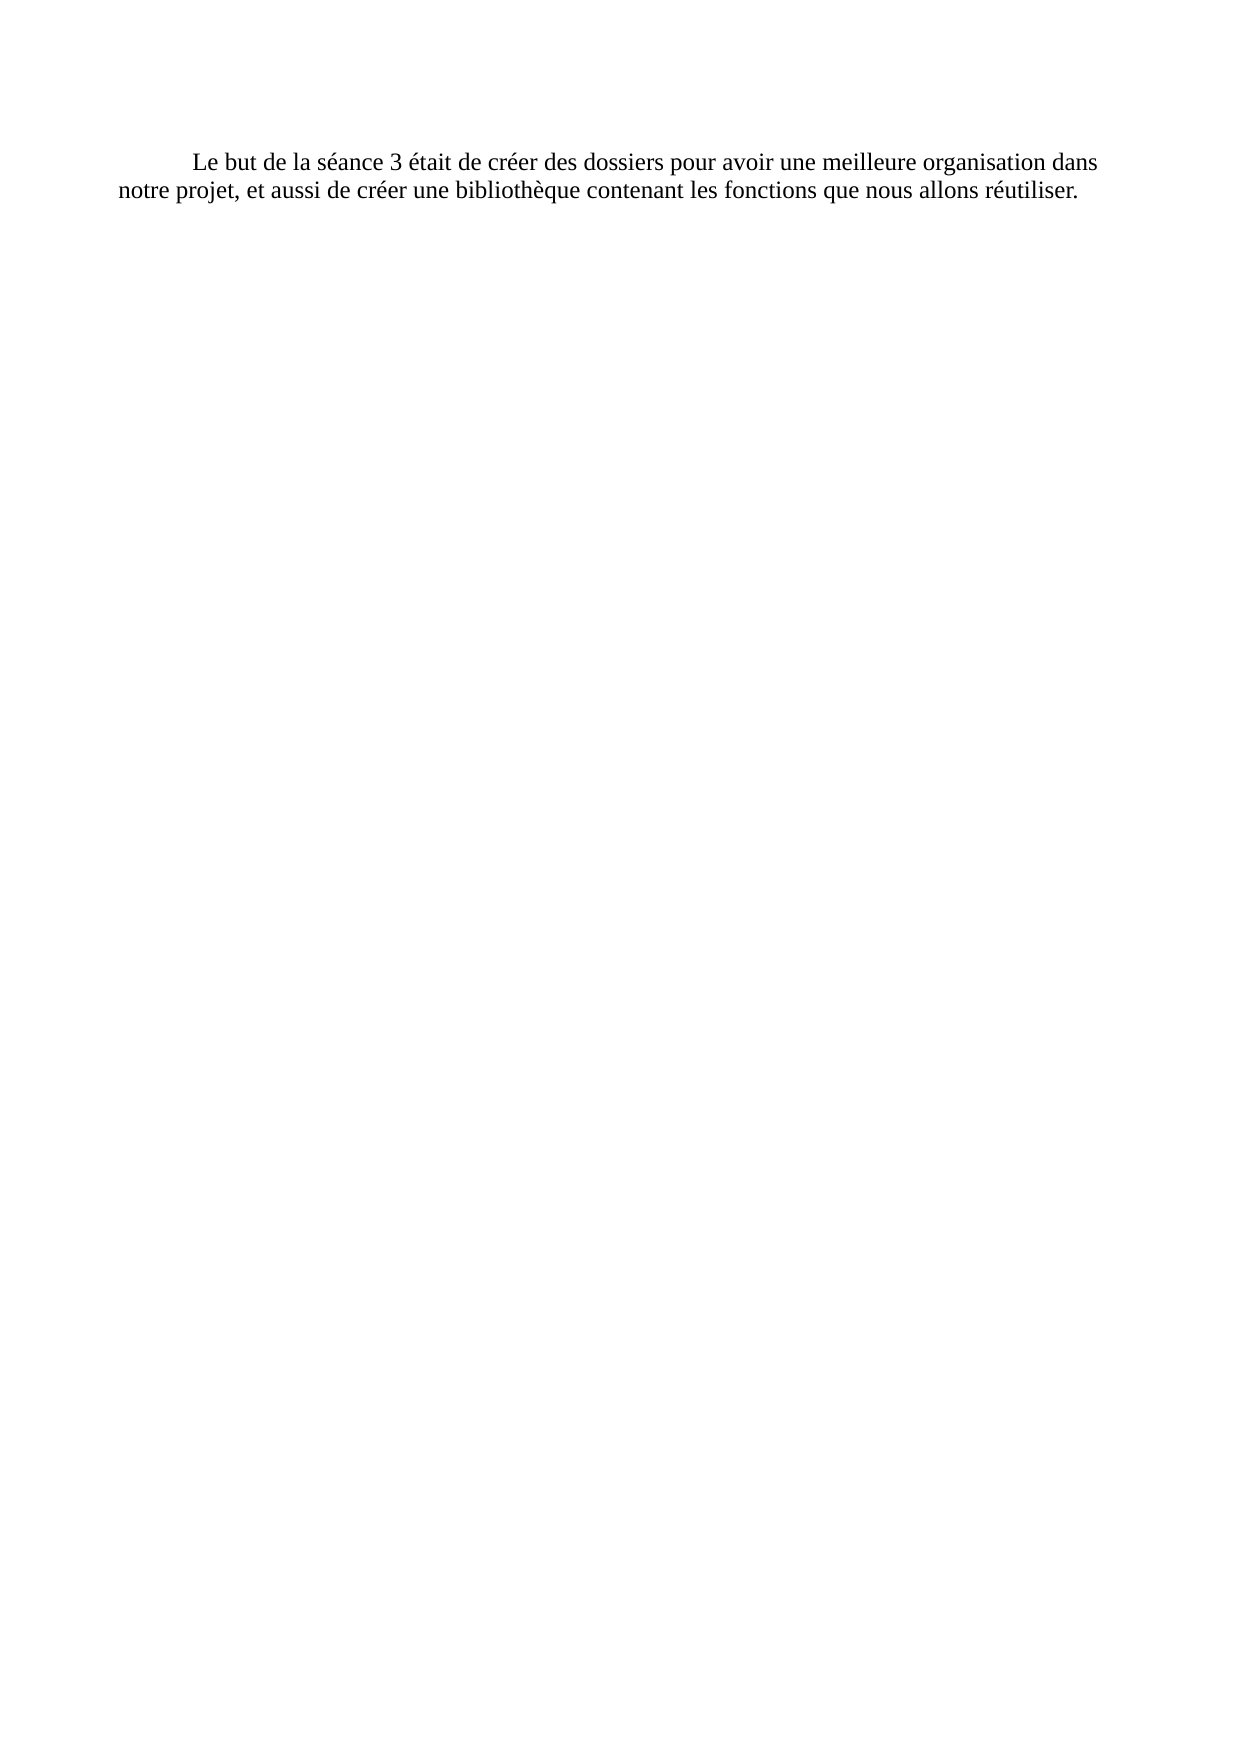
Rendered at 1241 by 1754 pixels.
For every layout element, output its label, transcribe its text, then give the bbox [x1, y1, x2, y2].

text Le but de la séance 3 était de créer des dossiers pour avoir une meilleure organisation dans notre projet, et aussi de créer une bibliothèque contenant les fonctions que nous allons réutiliser. [118, 147, 1122, 204]
